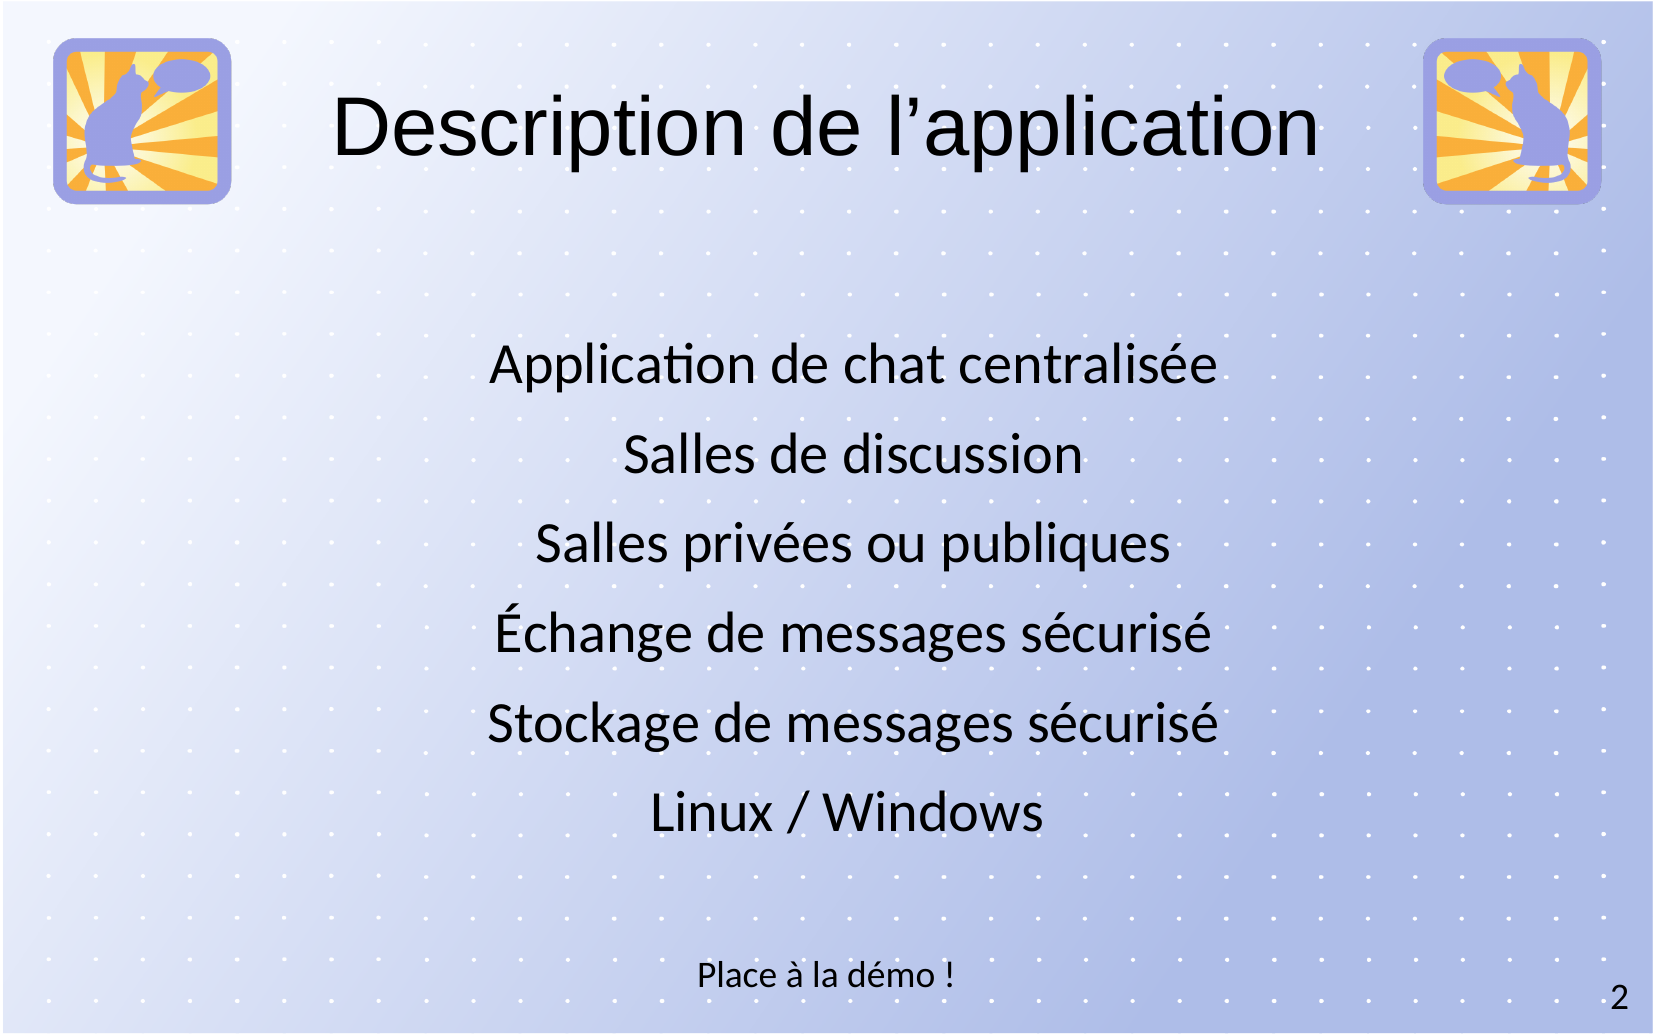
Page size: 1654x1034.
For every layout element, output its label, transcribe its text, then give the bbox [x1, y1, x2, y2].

title Description de l’application [237, 80, 1417, 175]
text_box 2 [1595, 1003, 1642, 1025]
picture [47, 32, 237, 210]
picture [1417, 32, 1607, 210]
text_box Place à la démo ! [11, 942, 1642, 1003]
list Application de chat centralisée Salles de discussion Salles privées ou publiques Échange de messages sécurisé Stockage de messages sécurisé Linux / Windows [47, 327, 1535, 868]
